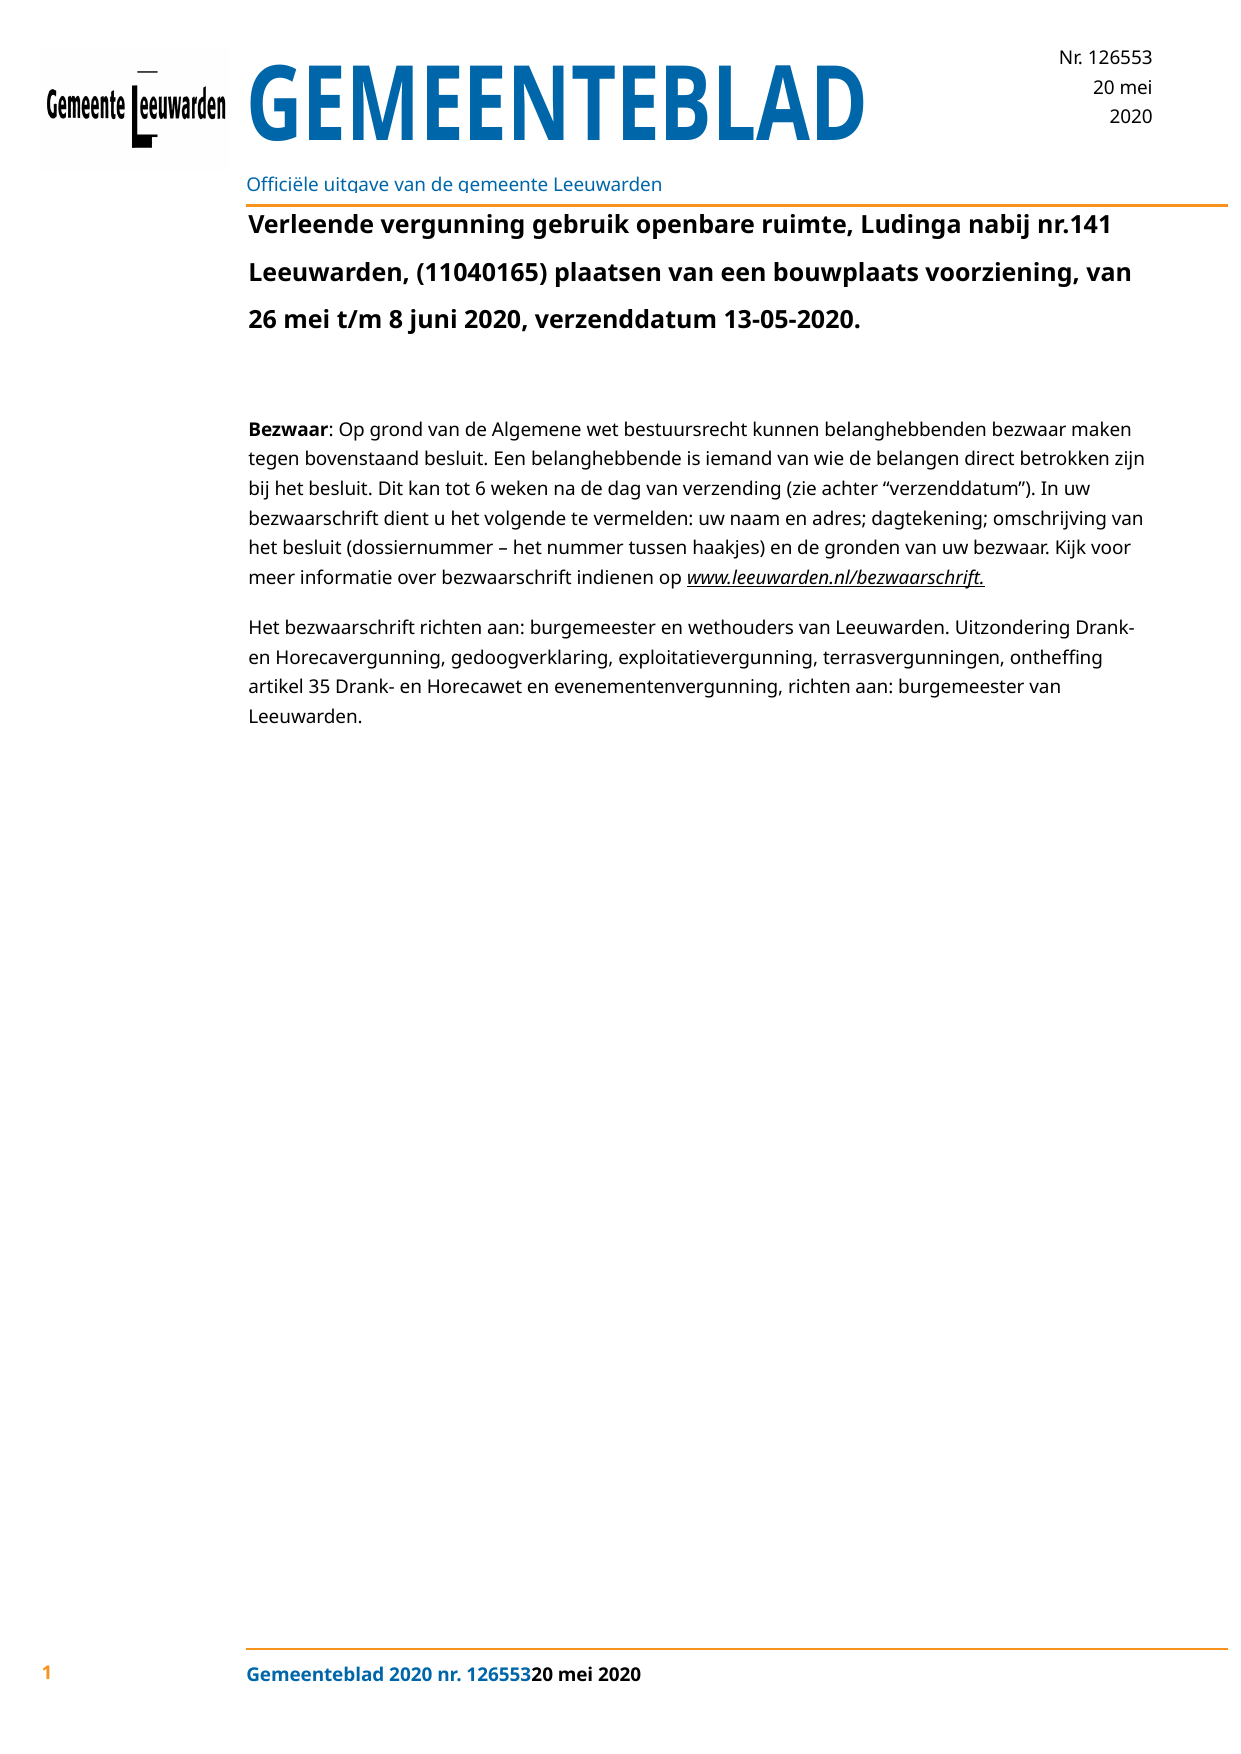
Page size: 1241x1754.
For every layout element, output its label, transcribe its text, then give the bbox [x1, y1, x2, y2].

text Bezwaar: Op grond van de Algemene wet bestuursrecht kunnen belanghebbenden bezwaar maken tegen bovenstaand besluit. Een belanghebbende is iemand van wie de belangen direct betrokken zijn bij het besluit. Dit kan tot 6 weken na de dag van verzending (zie achter “verzenddatum”). In uw bezwaarschrift dient u het volgende te vermelden: uw naam en adres; dagtekening; omschrijving van het besluit (dossiernummer – het nummer tussen haakjes) en de gronden van uw bezwaar. Kijk voor meer informatie over bezwaarschrift indienen op www.leeuwarden.nl/bezwaarschrift. [248, 416, 1152, 589]
text Het bezwaarschrift richten aan: burgemeester en wethouders van Leeuwarden. Uitzondering Drank- en Horecavergunning, gedoogverklaring, exploitatievergunning, terrasvergunningen, ontheffing artikel 35 Drank- en Horecawet en evenementenvergunning, richten aan: burgemeester van Leeuwarden. [248, 614, 1152, 729]
picture [41, 47, 231, 172]
text Verleende vergunning gebruik openbare ruimte, Ludinga nabij nr.141 Leeuwarden, (11040165) plaatsen van een bouwplaats voorziening, van 26 mei t/m 8 juni 2020, verzenddatum 13-05-2020. [248, 207, 1152, 336]
